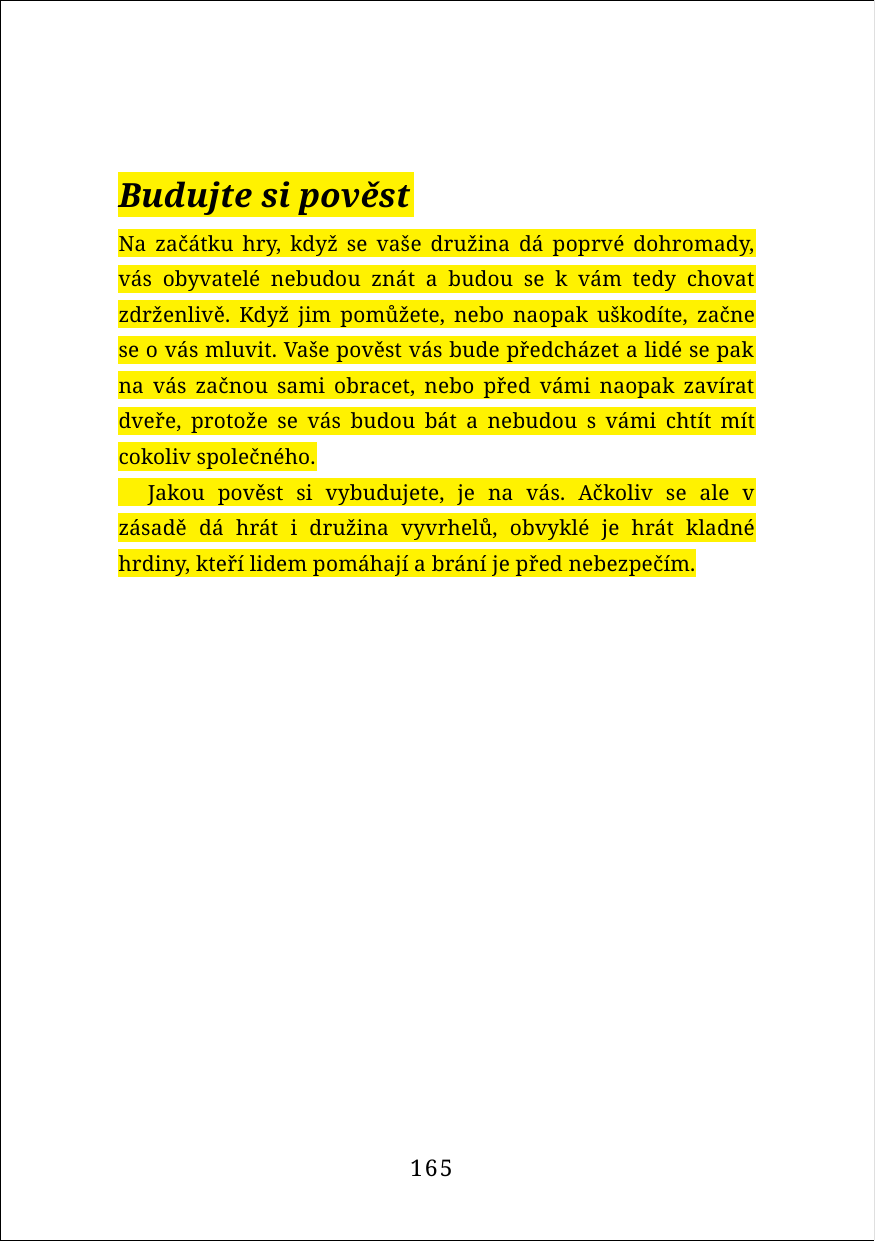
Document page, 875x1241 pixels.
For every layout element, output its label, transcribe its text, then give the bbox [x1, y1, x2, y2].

text Na začátku hry, když se vaše družina dá poprvé dohromady, vás obyvatelé nebudou znát a budou se k vám tedy chovat zdrženlivě. Když jim pomůžete, nebo naopak uškodíte, začne se o vás mluvit. Vaše pověst vás bude předcházet a lidé se pak na vás začnou sami obracet, nebo před vámi naopak zavírat dveře, protože se vás budou bát a nebudou s vámi chtít mít cokoliv společného. Jakou pověst si vybudujete, je na vás. Ačkoliv se ale v zásadě dá hrát i družina vyvrhelů, obvyklé je hrát kladné hrdiny, kteří lidem pomáhají a brání je před nebezpečím. [118, 229, 756, 577]
subtitle Budujte si pověst [118, 172, 756, 217]
